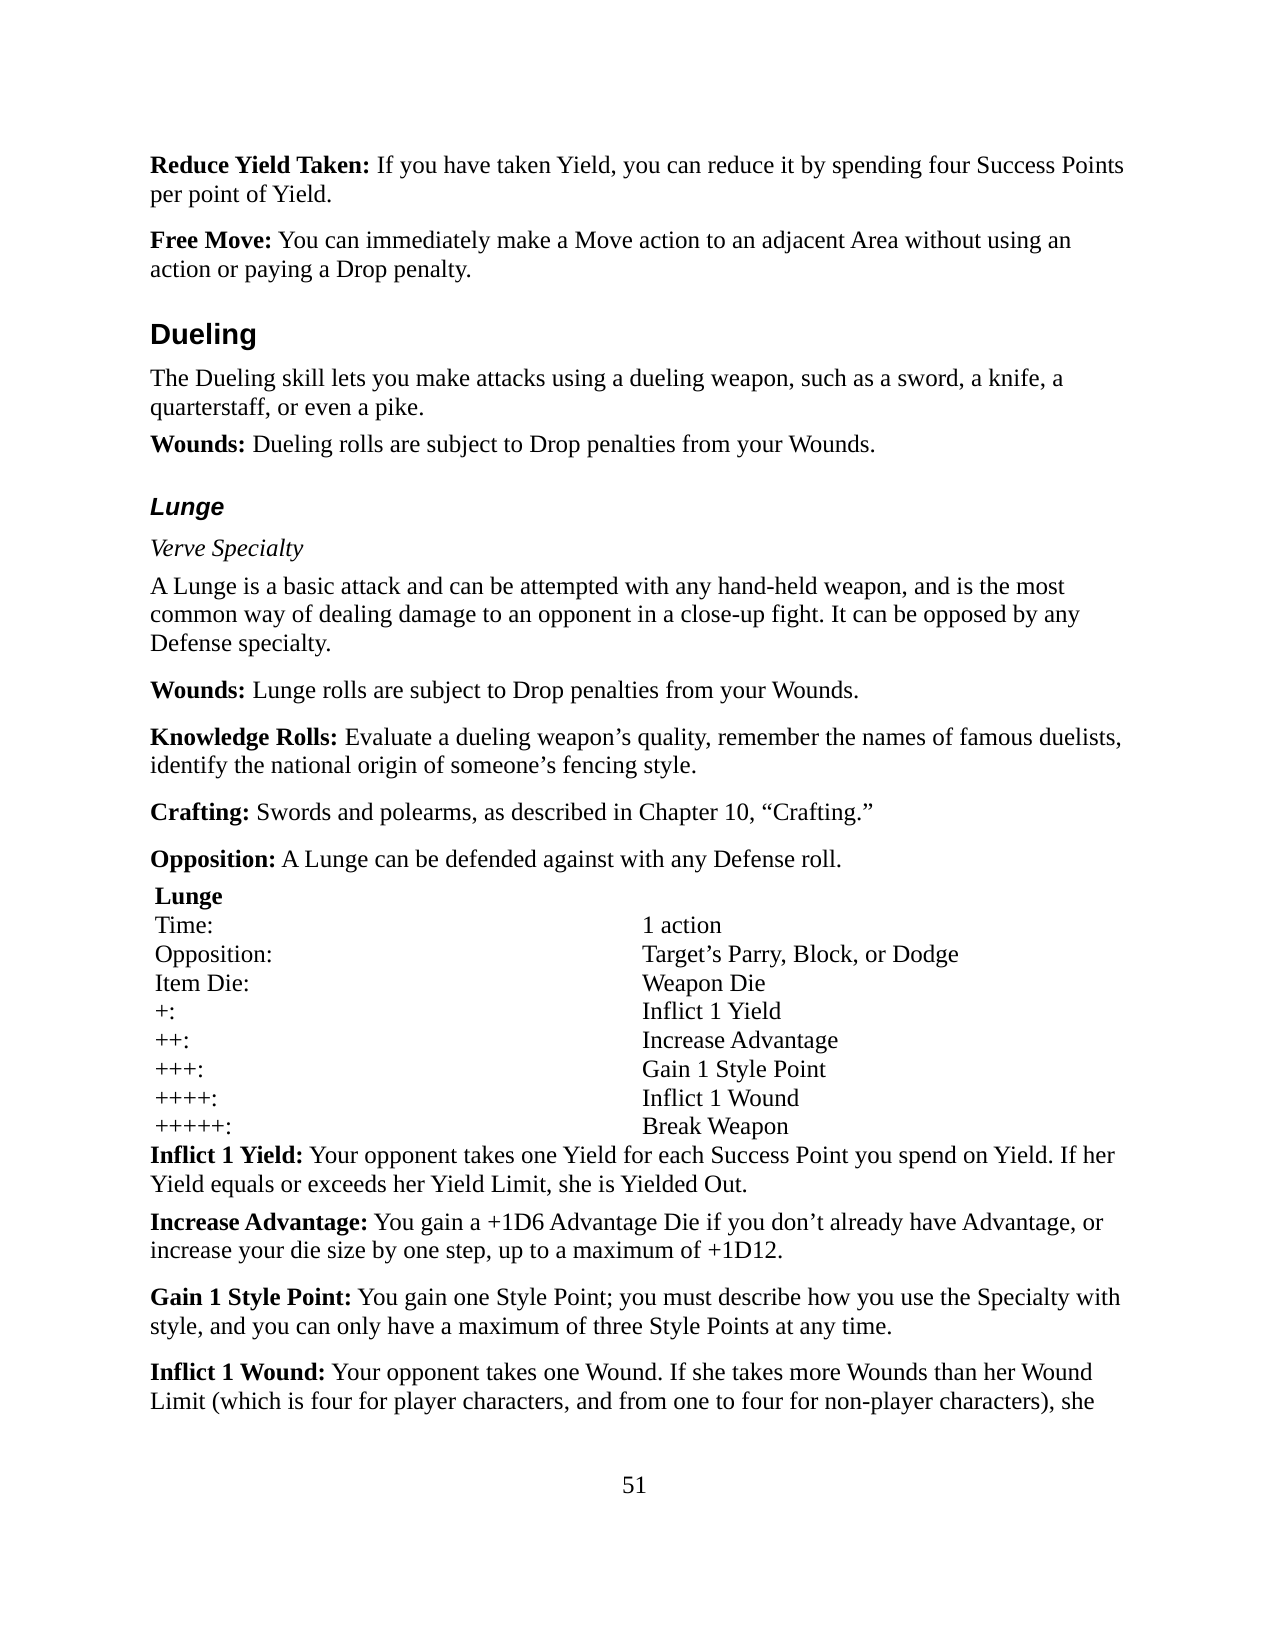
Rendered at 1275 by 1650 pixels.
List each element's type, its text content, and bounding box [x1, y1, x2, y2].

text Reduce Yield Taken: If you have taken Yield, you can reduce it by spending four Success Points per point of Yield. [150, 150, 1125, 207]
table_cell Time: [150, 910, 637, 939]
table_cell 1 action [638, 910, 1125, 939]
table_cell +++++: [150, 1111, 637, 1140]
text Gain 1 Style Point: You gain one Style Point; you must describe how you use the Specialty with style, and you can only have a maximum of three Style Points at any time. [150, 1282, 1125, 1339]
table_cell Inflict 1 Yield [638, 996, 1125, 1025]
text Verve Specialty [150, 533, 1125, 562]
text Wounds: Lunge rolls are subject to Drop penalties from your Wounds. [150, 675, 1125, 704]
table_cell Break Weapon [638, 1111, 1125, 1140]
text Knowledge Rolls: Evaluate a dueling weapon’s quality, remember the names of famous duelists, identify the national origin of someone’s fencing style. [150, 722, 1125, 779]
subtitle Lunge [150, 492, 1125, 521]
text Wounds: Dueling rolls are subject to Drop penalties from your Wounds. [150, 429, 1125, 458]
table_header [638, 881, 1125, 910]
table_cell Inflict 1 Wound [638, 1083, 1125, 1111]
table_cell Increase Advantage [638, 1025, 1125, 1054]
table_cell Target’s Parry, Block, or Dodge [638, 939, 1125, 968]
text Inflict 1 Yield: Your opponent takes one Yield for each Success Point you spend on Yield. If her Yield equals or exceeds her Yield Limit, she is Yielded Out. [150, 1140, 1125, 1198]
text Increase Advantage: You gain a +1D6 Advantage Die if you don’t already have Advantage, or increase your die size by one step, up to a maximum of +1D12. [150, 1207, 1125, 1264]
text Inflict 1 Wound: Your opponent takes one Wound. If she takes more Wounds than her Wound Limit (which is four for player characters, and from one to four for non-player characters), she [150, 1357, 1125, 1415]
table_cell Gain 1 Style Point [638, 1054, 1125, 1083]
text Free Move: You can immediately make a Move action to an adjacent Area without using an action or paying a Drop penalty. [150, 225, 1125, 283]
table_cell ++++: [150, 1083, 637, 1111]
text A Lunge is a basic attack and can be attempted with any hand-held weapon, and is the most common way of dealing damage to an opponent in a close-up fight. It can be opposed by any Defense specialty. [150, 571, 1125, 657]
table_cell Opposition: [150, 939, 637, 968]
table_cell Weapon Die [638, 968, 1125, 996]
text Opposition: A Lunge can be defended against with any Defense roll. [150, 844, 1125, 872]
subtitle Dueling [150, 317, 1125, 350]
table_cell +: [150, 996, 637, 1025]
table_cell +++: [150, 1054, 637, 1083]
text Crafting: Swords and polearms, as described in Chapter 10, “Crafting.” [150, 797, 1125, 826]
table_cell Item Die: [150, 968, 637, 996]
table_cell ++: [150, 1025, 637, 1054]
text The Dueling skill lets you make attacks using a dueling weapon, such as a sword, a knife, a quarterstaff, or even a pike. [150, 363, 1125, 420]
table_header Lunge [150, 881, 637, 910]
